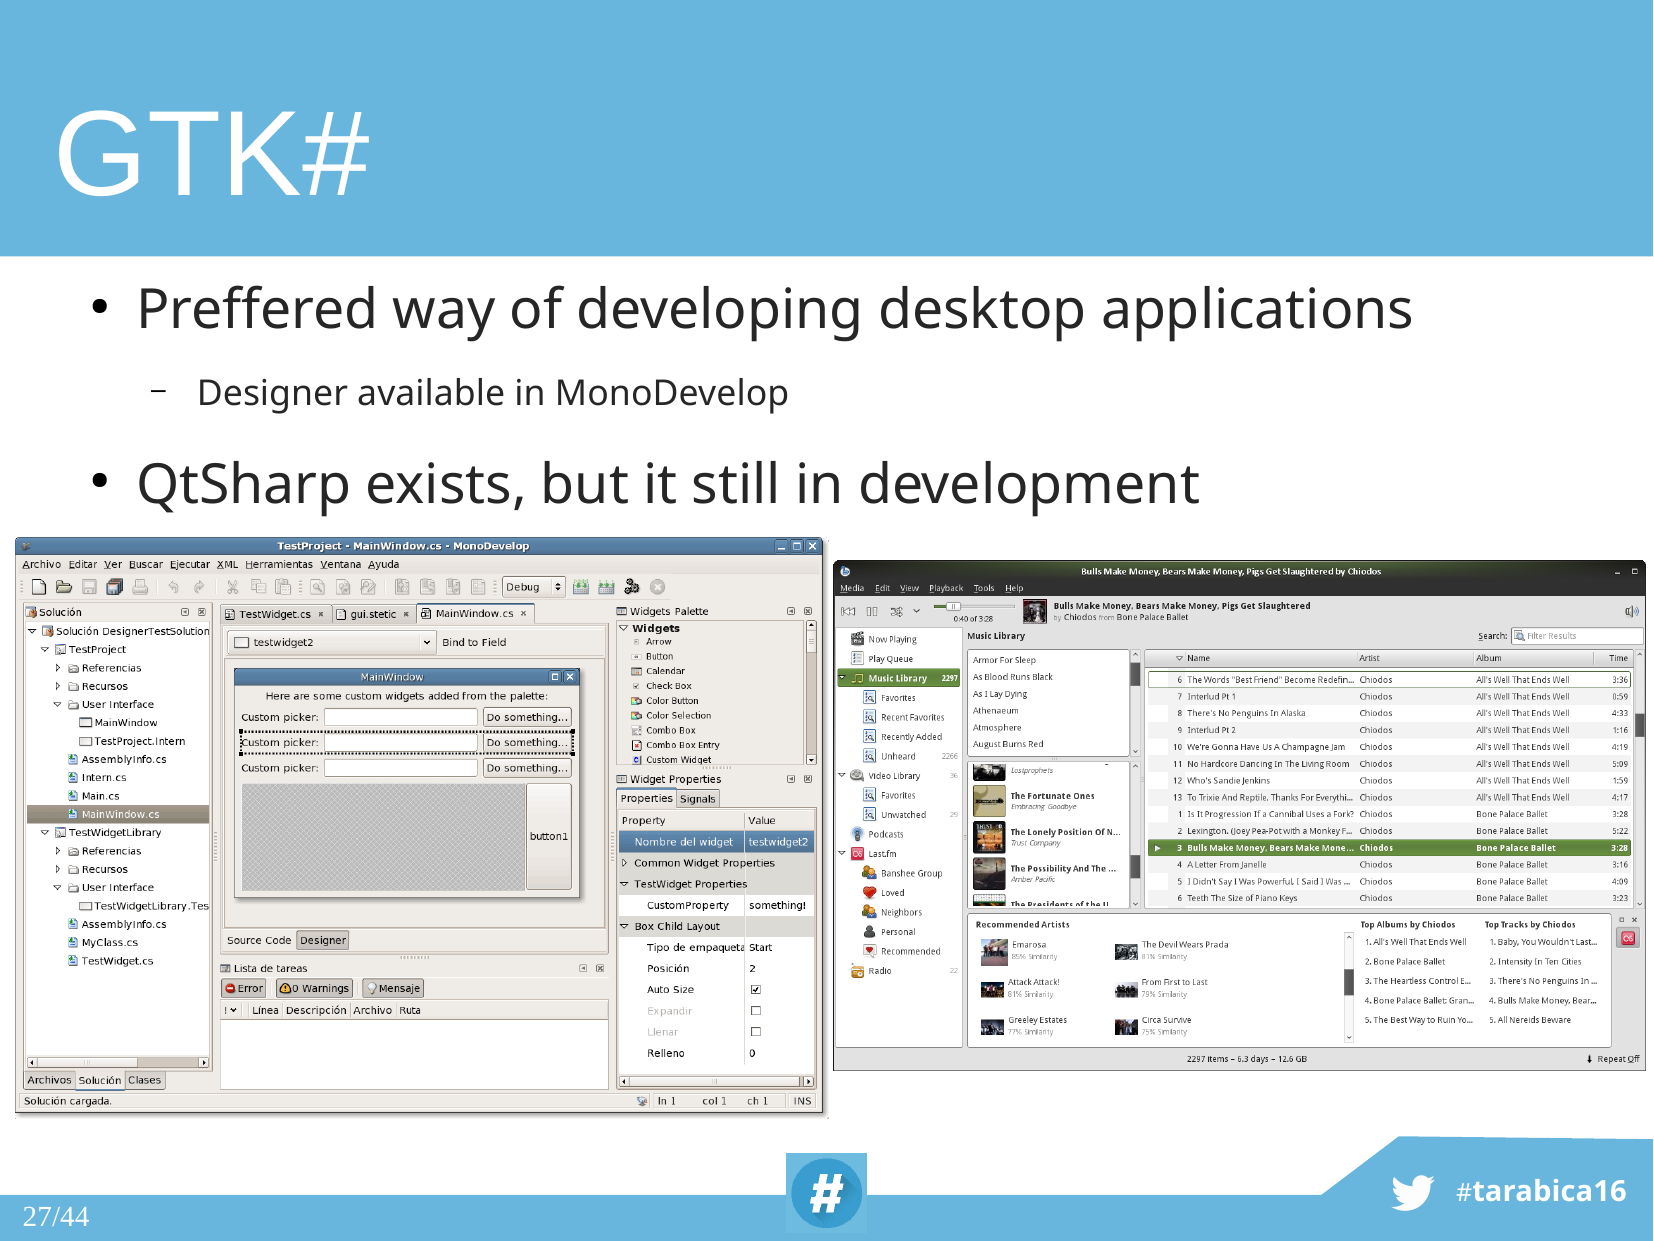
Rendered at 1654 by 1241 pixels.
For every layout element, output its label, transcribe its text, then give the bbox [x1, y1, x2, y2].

picture [786, 1153, 867, 1233]
picture [833, 560, 1646, 1071]
list Preffered way of developing desktop applications Designer available in MonoDevelop QtSharp exists, but it still in development [75, 270, 1486, 526]
picture [11, 533, 829, 1119]
picture [1378, 1158, 1448, 1228]
title GTK# [53, 49, 1600, 257]
